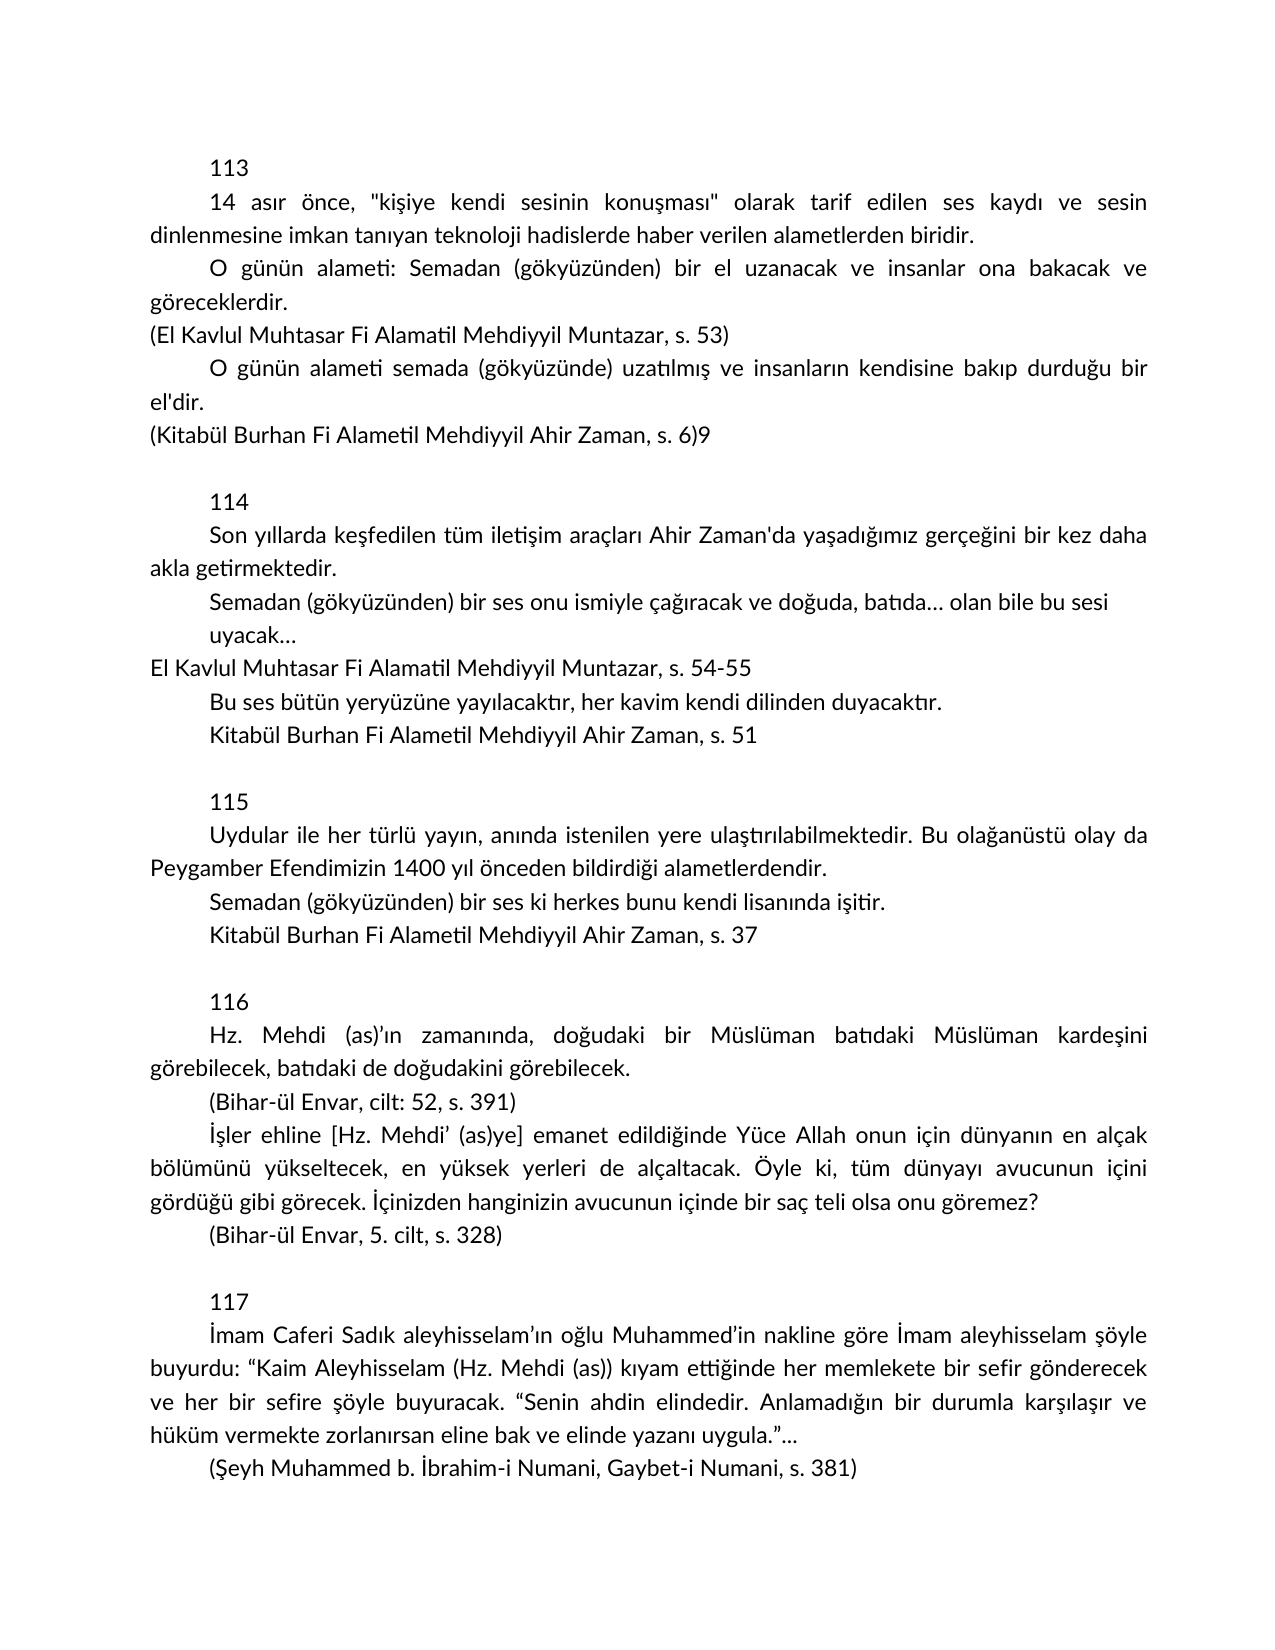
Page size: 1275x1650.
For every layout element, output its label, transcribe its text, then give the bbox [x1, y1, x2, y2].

text 115 [150, 783, 1149, 817]
text Kitabül Burhan Fi Alametil Mehdiyyil Ahir Zaman, s. 51 [150, 717, 1149, 750]
text 116 [150, 983, 1149, 1017]
text Uydular ile her türlü yayın, anında istenilen yere ulaştırılabilmektedir. Bu olağanüstü olay da Peygamber Efendimizin 1400 yıl önceden bildirdiği alametlerdendir. [150, 817, 1149, 883]
text 14 asır önce, "kişiye kendi sesinin konuşması" olarak tarif edilen ses kaydı ve sesin dinlenmesine imkan tanıyan teknoloji hadislerde haber verilen alametlerden biridir. [150, 183, 1149, 250]
text 113 [150, 150, 1149, 183]
text (Bihar-ül Envar, 5. cilt, s. 328) [150, 1217, 1149, 1250]
text Son yıllarda keşfedilen tüm iletişim araçları Ahir Zaman'da yaşadığımız gerçeğini bir kez daha akla getirmektedir. [150, 517, 1149, 583]
text (Bihar-ül Envar, cilt: 52, s. 391) [150, 1083, 1149, 1117]
text İşler ehline [Hz. Mehdi’ (as)ye] emanet edildiğinde Yüce Allah onun için dünyanın en alçak bölümünü yükseltecek, en yüksek yerleri de alçaltacak. Öyle ki, tüm dünyayı avucunun içini gördüğü gibi görecek. İçinizden hanginizin avucunun içinde bir saç teli olsa onu göremez? [150, 1117, 1149, 1217]
text uyacak… El Kavlul Muhtasar Fi Alamatil Mehdiyyil Muntazar, s. 54-55 [150, 617, 1149, 683]
text 117 [150, 1283, 1149, 1317]
text İmam Caferi Sadık aleyhisselam’ın oğlu Muhammed’in nakline göre İmam aleyhisselam şöyle buyurdu: “Kaim Aleyhisselam (Hz. Mehdi (as)) kıyam ettiğinde her memlekete bir sefir gönderecek ve her bir sefire şöyle buyuracak. “Senin ahdin elindedir. Anlamadığın bir durumla karşılaşır ve hüküm vermekte zorlanırsan eline bak ve elinde yazanı uygula.”... [150, 1317, 1149, 1450]
text Bu ses bütün yeryüzüne yayılacaktır, her kavim kendi dilinden duyacaktır. [150, 683, 1149, 717]
text Semadan (gökyüzünden) bir ses onu ismiyle çağıracak ve doğuda, batıda… olan bile bu sesi [150, 583, 1149, 617]
text O günün alameti: Semadan (gökyüzünden) bir el uzanacak ve insanlar ona bakacak ve göreceklerdir. (El Kavlul Muhtasar Fi Alamatil Mehdiyyil Muntazar, s. 53) [150, 250, 1149, 350]
text Hz. Mehdi (as)’ın zamanında, doğudaki bir Müslüman batıdaki Müslüman kardeşini görebilecek, batıdaki de doğudakini görebilecek. [150, 1017, 1149, 1083]
text O günün alameti semada (gökyüzünde) uzatılmış ve insanların kendisine bakıp durduğu bir el'dir. (Kitabül Burhan Fi Alametil Mehdiyyil Ahir Zaman, s. 6)9 [150, 350, 1149, 450]
text (Şeyh Muhammed b. İbrahim-i Numani, Gaybet-i Numani, s. 381) [150, 1450, 1149, 1483]
text 114 [150, 483, 1149, 517]
text Semadan (gökyüzünden) bir ses ki herkes bunu kendi lisanında işitir. [150, 883, 1149, 917]
text Kitabül Burhan Fi Alametil Mehdiyyil Ahir Zaman, s. 37 [150, 917, 1149, 950]
